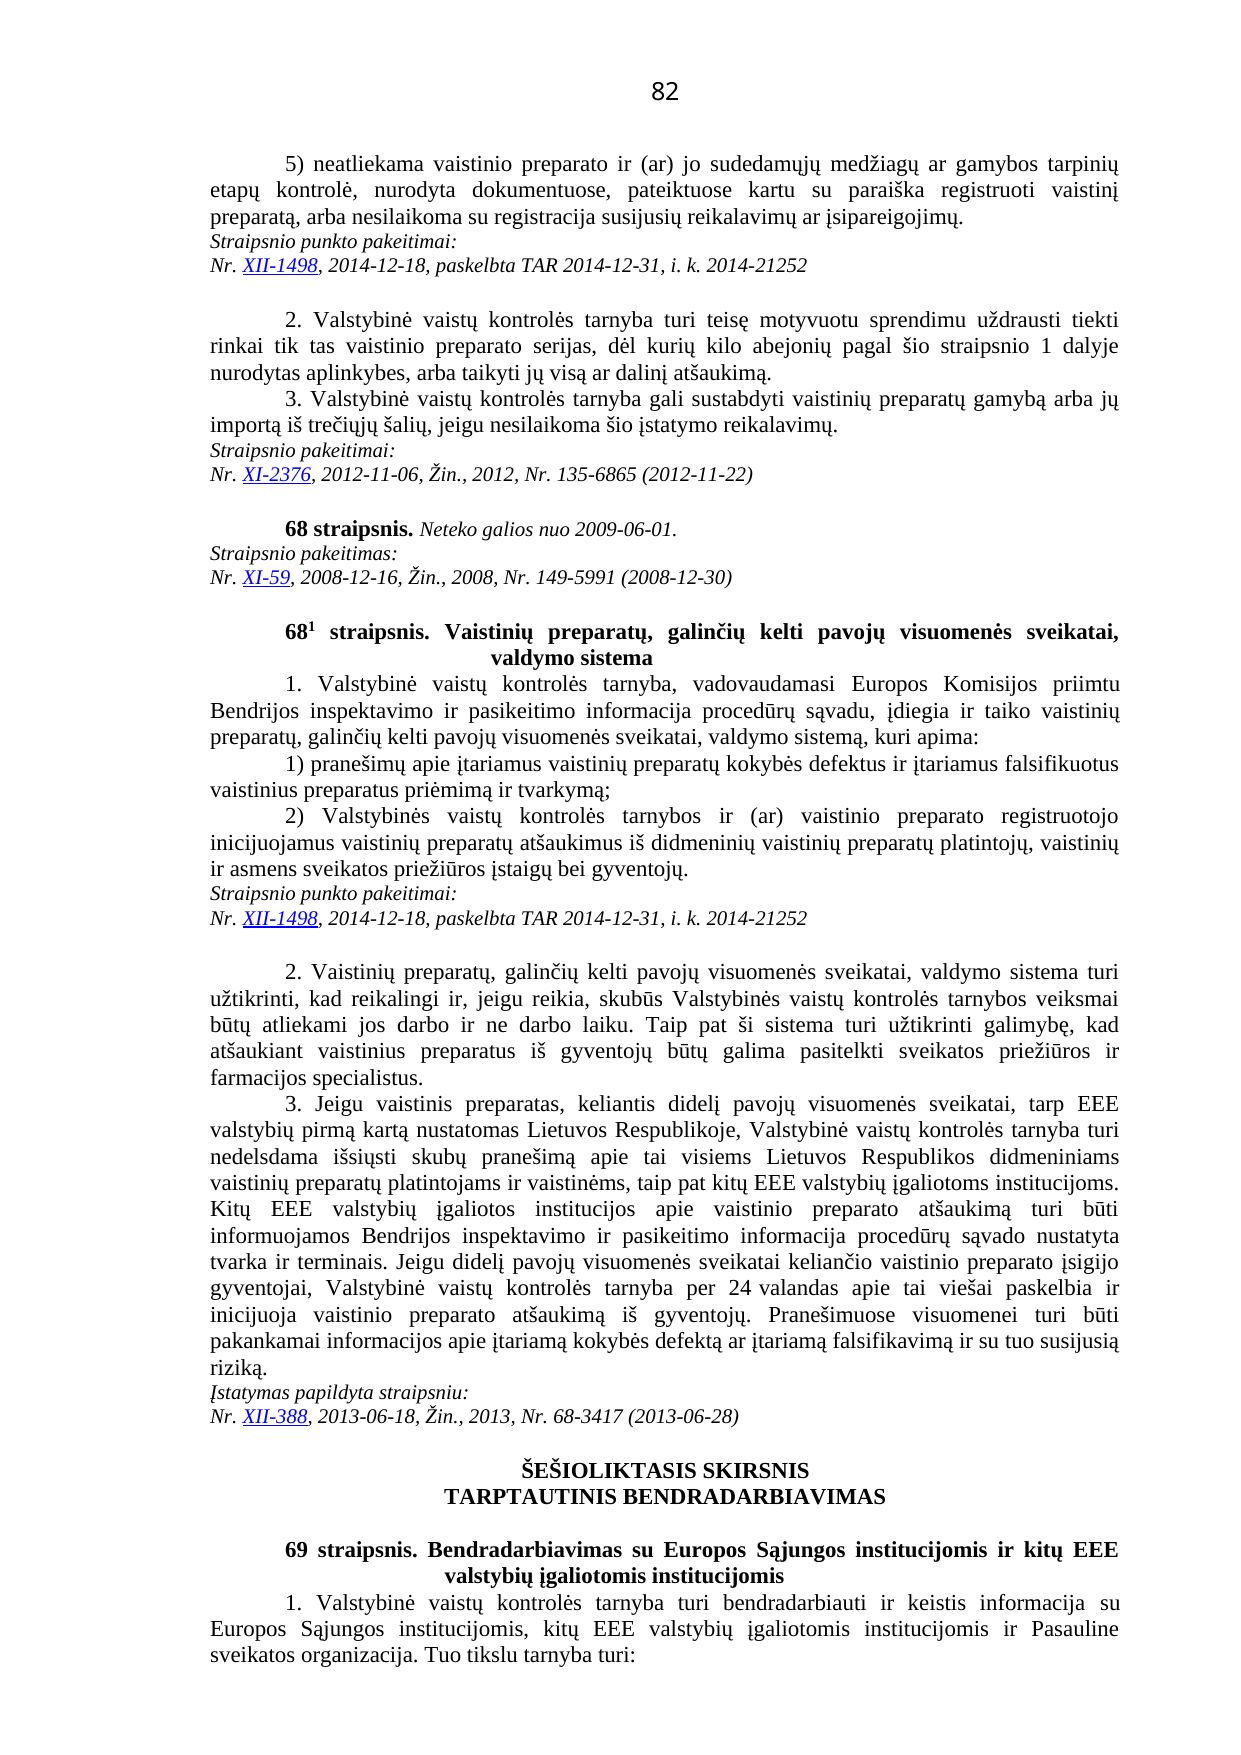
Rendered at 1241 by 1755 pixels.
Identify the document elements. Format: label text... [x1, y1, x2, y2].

text Įstatymas papildyta straipsniu: [210, 1380, 1120, 1404]
text 681 straipsnis. Vaistinių preparatų, galinčių kelti pavojų visuomenės sveikatai, valdymo sistema [285, 618, 1120, 671]
text 1) pranešimų apie įtariamus vaistinių preparatų kokybės defektus ir įtariamus falsifikuotus vaistinius preparatus priėmimą ir tvarkymą; [210, 749, 1120, 802]
text TARPTAUTINIS BENDRADARBIAVIMAS [210, 1483, 1120, 1509]
text 3. Valstybinė vaistų kontrolės tarnyba gali sustabdyti vaistinių preparatų gamybą arba jų importą iš trečiųjų šalių, jeigu nesilaikoma šio įstatymo reikalavimų. [210, 385, 1120, 438]
text Nr. XI-59, 2008-12-16, Žin., 2008, Nr. 149-5991 (2008-12-30) [210, 565, 1120, 589]
text 2. Vaistinių preparatų, galinčių kelti pavojų visuomenės sveikatai, valdymo sistema turi užtikrinti, kad reikalingi ir, jeigu reikia, skubūs Valstybinės vaistų kontrolės tarnybos veiksmai būtų atliekami jos darbo ir ne darbo laiku. Taip pat ši sistema turi užtikrinti galimybę, kad atšaukiant vaistinius preparatus iš gyventojų būtų galima pasitelkti sveikatos priežiūros ir farmacijos specialistus. [210, 958, 1120, 1090]
text 69 straipsnis. Bendradarbiavimas su Europos Sąjungos institucijomis ir kitų EEE valstybių įgaliotomis institucijomis [285, 1536, 1120, 1588]
text Straipsnio pakeitimas: [210, 541, 1120, 565]
text Straipsnio punkto pakeitimai: [210, 881, 1120, 905]
text Straipsnio punkto pakeitimai: [210, 229, 1120, 253]
text 2. Valstybinė vaistų kontrolės tarnyba turi teisę motyvuotu sprendimu uždrausti tiekti rinkai tik tas vaistinio preparato serijas, dėl kurių kilo abejonių pagal šio straipsnio 1 dalyje nurodytas aplinkybes, arba taikyti jų visą ar dalinį atšaukimą. [210, 306, 1120, 385]
text Nr. XII-1498, 2014-12-18, paskelbta TAR 2014-12-31, i. k. 2014-21252 [210, 905, 1120, 929]
text 1. Valstybinė vaistų kontrolės tarnyba, vadovaudamasi Europos Komisijos priimtu Bendrijos inspektavimo ir pasikeitimo informacija procedūrų sąvadu, įdiegia ir taiko vaistinių preparatų, galinčių kelti pavojų visuomenės sveikatai, valdymo sistemą, kuri apima: [210, 671, 1120, 749]
text 2) Valstybinės vaistų kontrolės tarnybos ir (ar) vaistinio preparato registruotojo inicijuojamus vaistinių preparatų atšaukimus iš didmeninių vaistinių preparatų platintojų, vaistinių ir asmens sveikatos priežiūros įstaigų bei gyventojų. [210, 802, 1120, 881]
text 68 straipsnis. Neteko galios nuo 2009-06-01. [210, 514, 1120, 541]
text Nr. XII-388, 2013-06-18, Žin., 2013, Nr. 68-3417 (2013-06-28) [210, 1404, 1120, 1428]
text 1. Valstybinė vaistų kontrolės tarnyba turi bendradarbiauti ir keistis informacija su Europos Sąjungos institucijomis, kitų EEE valstybių įgaliotomis institucijomis ir Pasauline sveikatos organizacija. Tuo tikslu tarnyba turi: [210, 1588, 1120, 1668]
text ŠEŠIOLIKTASIS SKIRSNIS [210, 1457, 1120, 1483]
text Nr. XII-1498, 2014-12-18, paskelbta TAR 2014-12-31, i. k. 2014-21252 [210, 253, 1120, 277]
text 3. Jeigu vaistinis preparatas, keliantis didelį pavojų visuomenės sveikatai, tarp EEE valstybių pirmą kartą nustatomas Lietuvos Respublikoje, Valstybinė vaistų kontrolės tarnyba turi nedelsdama išsiųsti skubų pranešimą apie tai visiems Lietuvos Respublikos didmeniniams vaistinių preparatų platintojams ir vaistinėms, taip pat kitų EEE valstybių įgaliotoms institucijoms. Kitų EEE valstybių įgaliotos institucijos apie vaistinio preparato atšaukimą turi būti informuojamos Bendrijos inspektavimo ir pasikeitimo informacija procedūrų sąvado nustatyta tvarka ir terminais. Jeigu didelį pavojų visuomenės sveikatai keliančio vaistinio preparato įsigijo gyventojai, Valstybinė vaistų kontrolės tarnyba per 24 valandas apie tai viešai paskelbia ir inicijuoja vaistinio preparato atšaukimą iš gyventojų. Pranešimuose visuomenei turi būti pakankamai informacijos apie įtariamą kokybės defektą ar įtariamą falsifikavimą ir su tuo susijusią riziką. [210, 1090, 1120, 1380]
text Nr. XI-2376, 2012-11-06, Žin., 2012, Nr. 135-6865 (2012-11-22) [210, 462, 1120, 486]
text 5) neatliekama vaistinio preparato ir (ar) jo sudedamųjų medžiagų ar gamybos tarpinių etapų kontrolė, nurodyta dokumentuose, pateiktuose kartu su paraiška registruoti vaistinį preparatą, arba nesilaikoma su registracija susijusių reikalavimų ar įsipareigojimų. [210, 150, 1120, 229]
text Straipsnio pakeitimai: [210, 438, 1120, 462]
